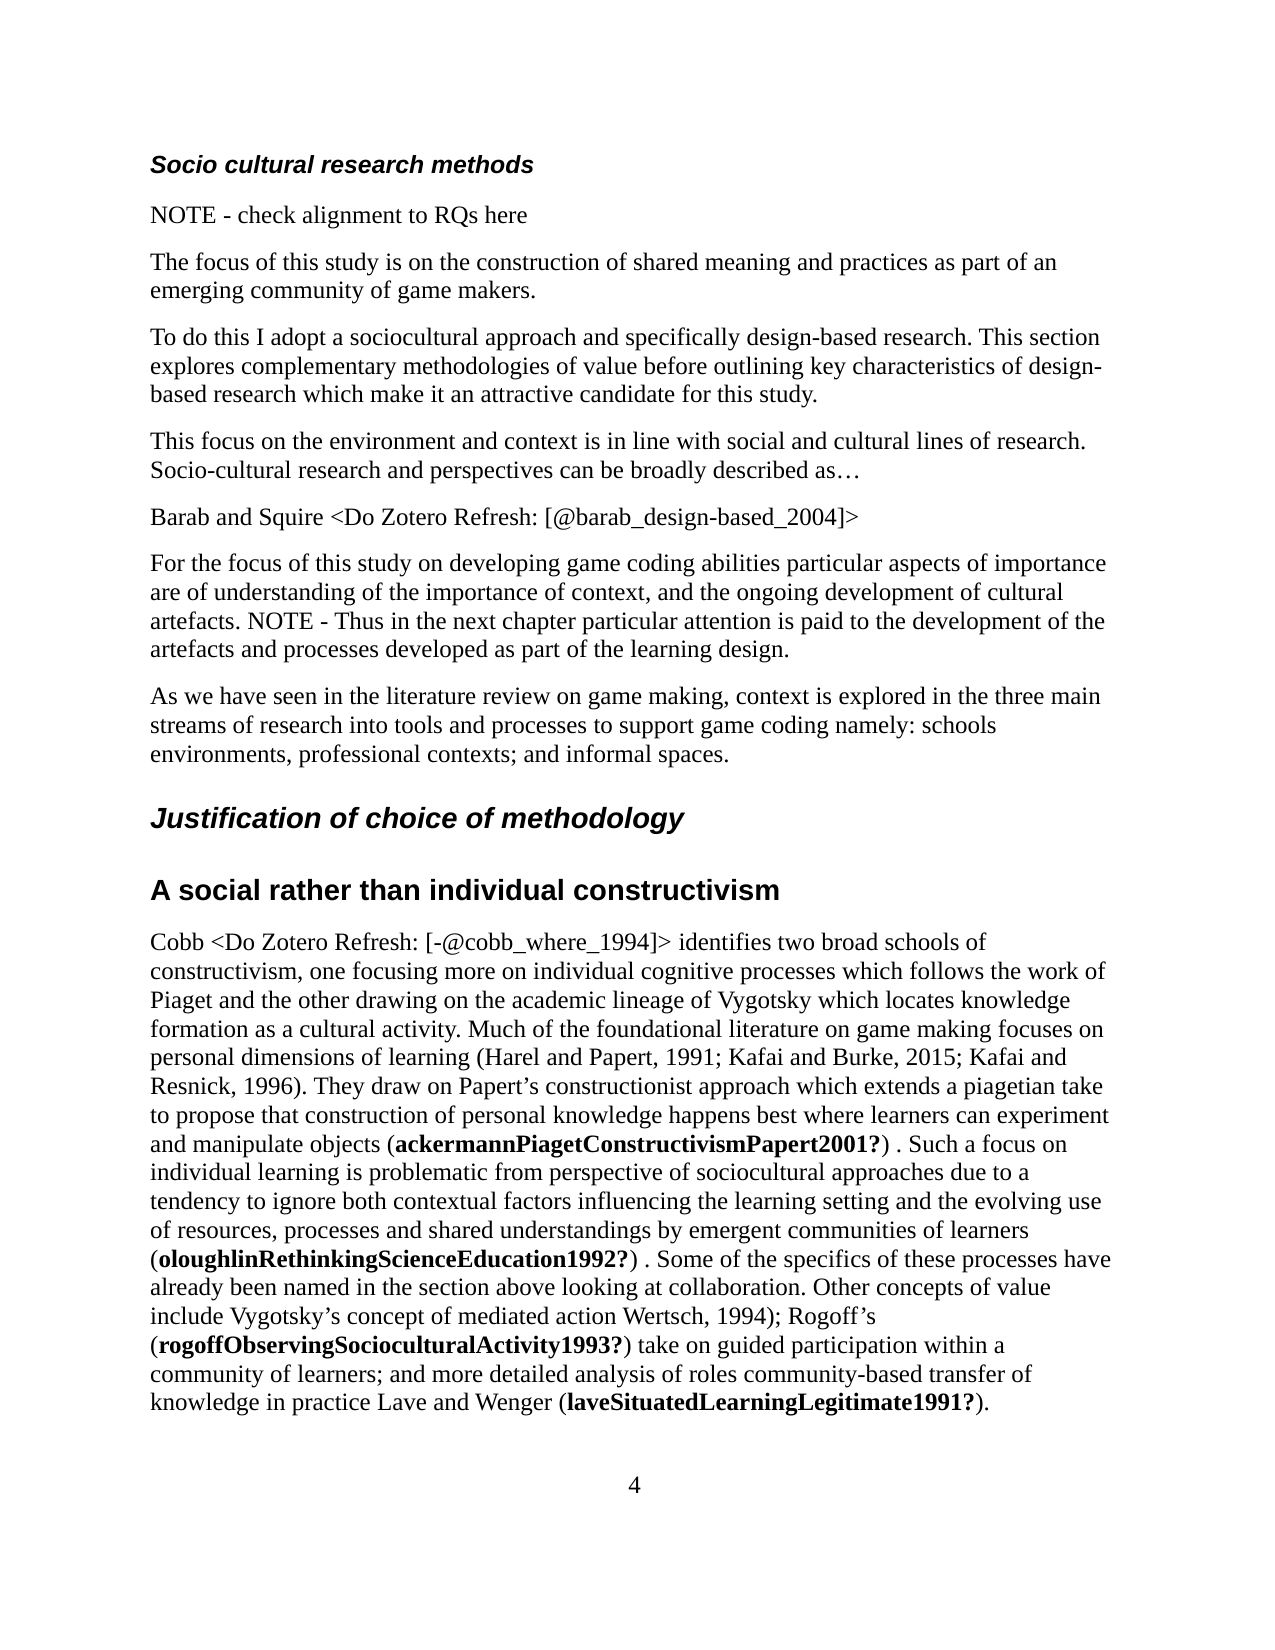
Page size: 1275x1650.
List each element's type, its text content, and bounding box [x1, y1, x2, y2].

text To do this I adopt a sociocultural approach and specifically design-based research. This section explores complementary methodologies of value before outlining key characteristics of design-based research which make it an attractive candidate for this study. [150, 322, 1125, 408]
subtitle A social rather than individual constructivism [150, 872, 1125, 906]
subtitle Socio cultural research methods [150, 150, 1125, 178]
text The focus of this study is on the construction of shared meaning and practices as part of an emerging community of game makers. [150, 247, 1125, 304]
text For the focus of this study on developing game coding abilities particular aspects of importance are of understanding of the importance of context, and the ongoing development of cultural artefacts. NOTE - Thus in the next chapter particular attention is paid to the development of the artefacts and processes developed as part of the learning design. [150, 548, 1125, 663]
text Cobb <Do Zotero Refresh: [-@cobb_where_1994]> identifies two broad schools of constructivism, one focusing more on individual cognitive processes which follows the work of Piaget and the other drawing on the academic lineage of Vygotsky which locates knowledge formation as a cultural activity. Much of the foundational literature on game making focuses on personal dimensions of learning (Harel and Papert, 1991; Kafai and Burke, 2015; Kafai and Resnick, 1996). They draw on Papert’s constructionist approach which extends a piagetian take to propose that construction of personal knowledge happens best where learners can experiment and manipulate objects (ackermannPiagetConstructivismPapert2001?) . Such a focus on individual learning is problematic from perspective of sociocultural approaches due to a tendency to ignore both contextual factors influencing the learning setting and the evolving use of resources, processes and shared understandings by emergent communities of learners (oloughlinRethinkingScienceEducation1992?) . Some of the specifics of these processes have already been named in the section above looking at collaboration. Other concepts of value include Vygotsky’s concept of mediated action Wertsch, 1994); Rogoff’s (rogoffObservingSocioculturalActivity1993?) take on guided participation within a community of learners; and more detailed analysis of roles community-based transfer of knowledge in practice Lave and Wenger (laveSituatedLearningLegitimate1991?). [150, 927, 1125, 1416]
text As we have seen in the literature review on game making, context is explored in the three main streams of research into tools and processes to support game coding namely: schools environments, professional contexts; and informal spaces. [150, 681, 1125, 767]
subtitle Justification of choice of methodology [150, 801, 1125, 835]
text This focus on the environment and context is in line with social and cultural lines of research. Socio-cultural research and perspectives can be broadly described as… [150, 426, 1125, 484]
text Barab and Squire <Do Zotero Refresh: [@barab_design-based_2004]> [150, 502, 1125, 530]
text NOTE - check alignment to RQs here [150, 200, 1125, 229]
